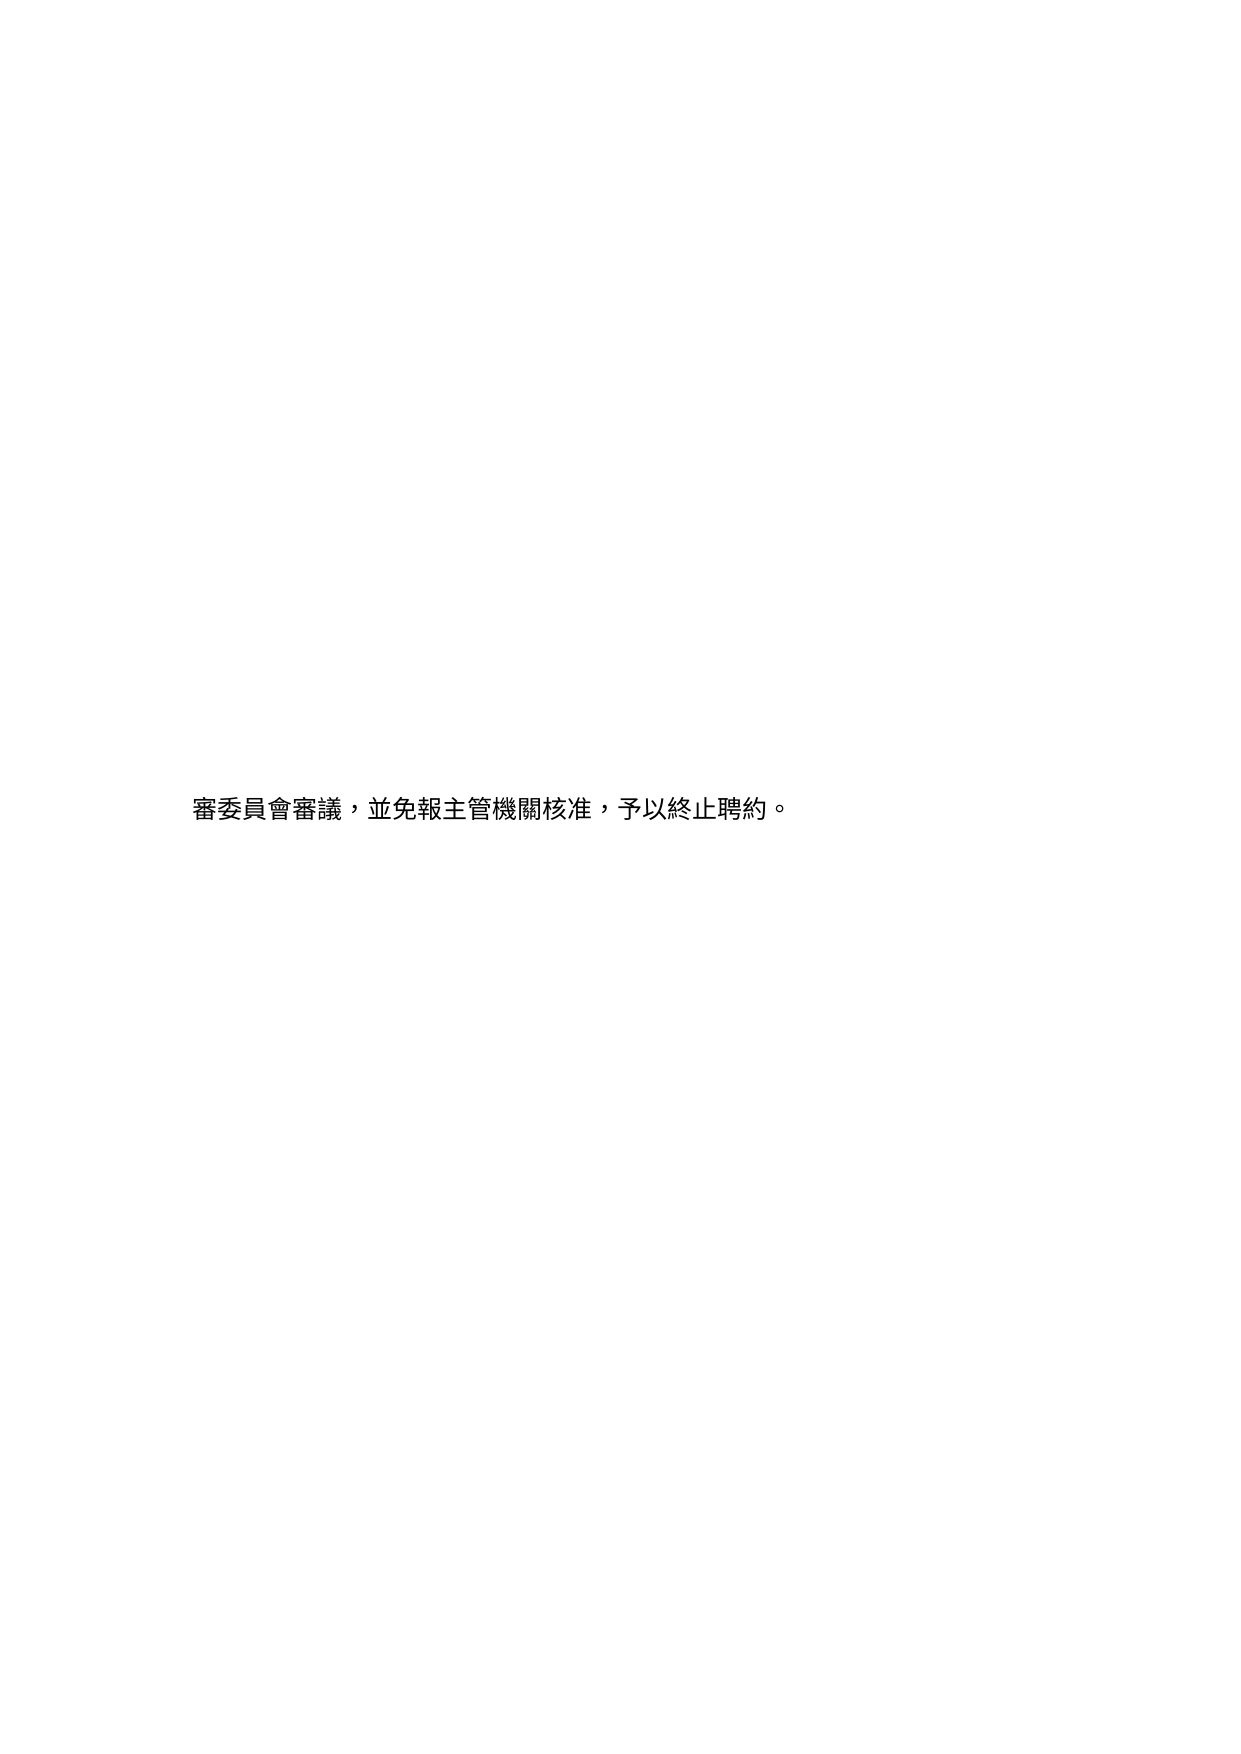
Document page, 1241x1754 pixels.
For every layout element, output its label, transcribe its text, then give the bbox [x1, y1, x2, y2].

text 審委員會審議，並免報主管機關核准，予以終止聘約。 [192, 766, 1122, 828]
